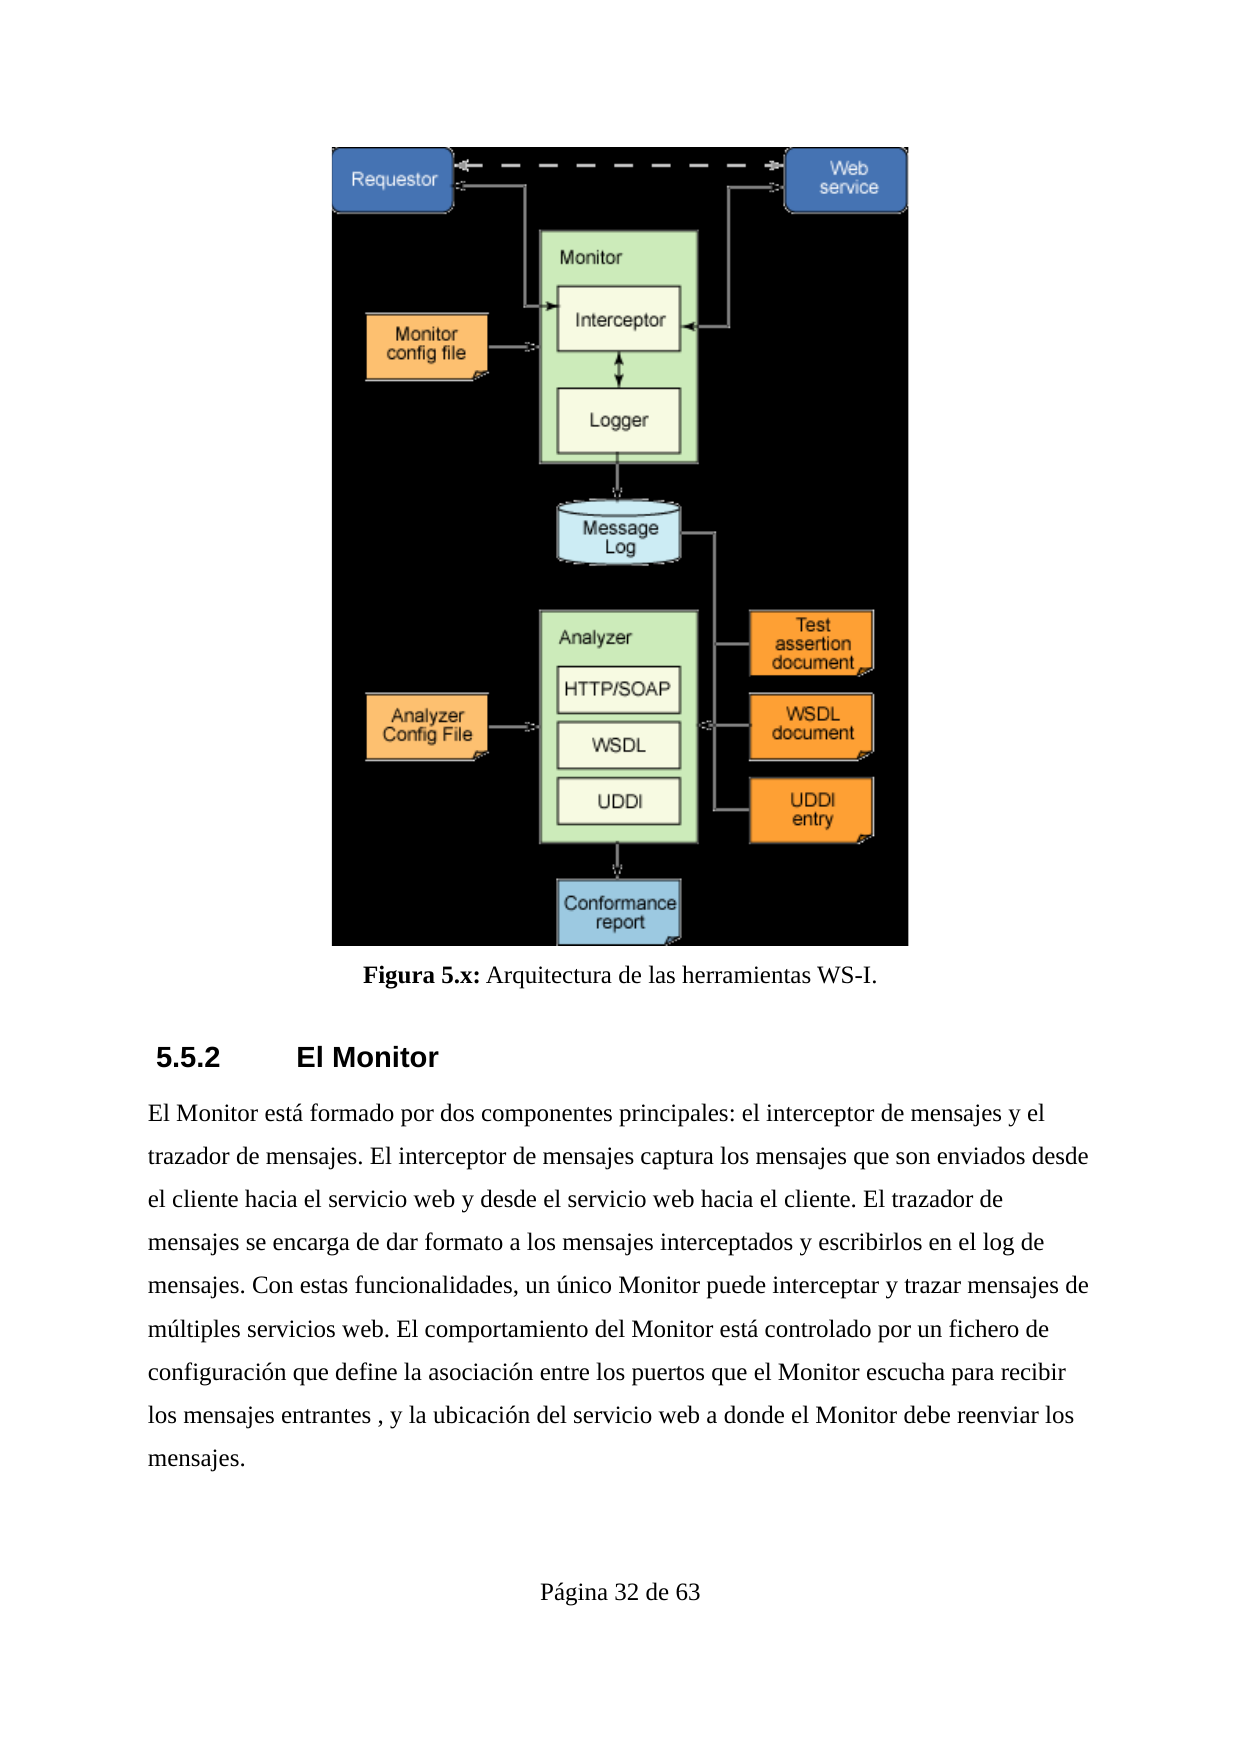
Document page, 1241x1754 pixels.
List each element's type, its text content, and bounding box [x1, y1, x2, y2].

picture [331, 147, 909, 946]
text El Monitor está formado por dos componentes principales: el interceptor de mensajes y el trazador de mensajes. El interceptor de mensajes captura los mensajes que son enviados desde el cliente hacia el servicio web y desde el servicio web hacia el cliente. El trazador de mensajes se encarga de dar formato a los mensajes interceptados y escribirlos en el log de mensajes. Con estas funcionalidades, un único Monitor puede interceptar y trazar mensajes de múltiples servicios web. El comportamiento del Monitor está controlado por un fichero de configuración que define la asociación entre los puertos que el Monitor escucha para recibir los mensajes entrantes , y la ubicación del servicio web a donde el Monitor debe reenviar los mensajes. [148, 1098, 1093, 1472]
subtitle El Monitor [148, 1040, 1093, 1074]
text Figura 5.x: Arquitectura de las herramientas WS-I. [148, 946, 1093, 989]
